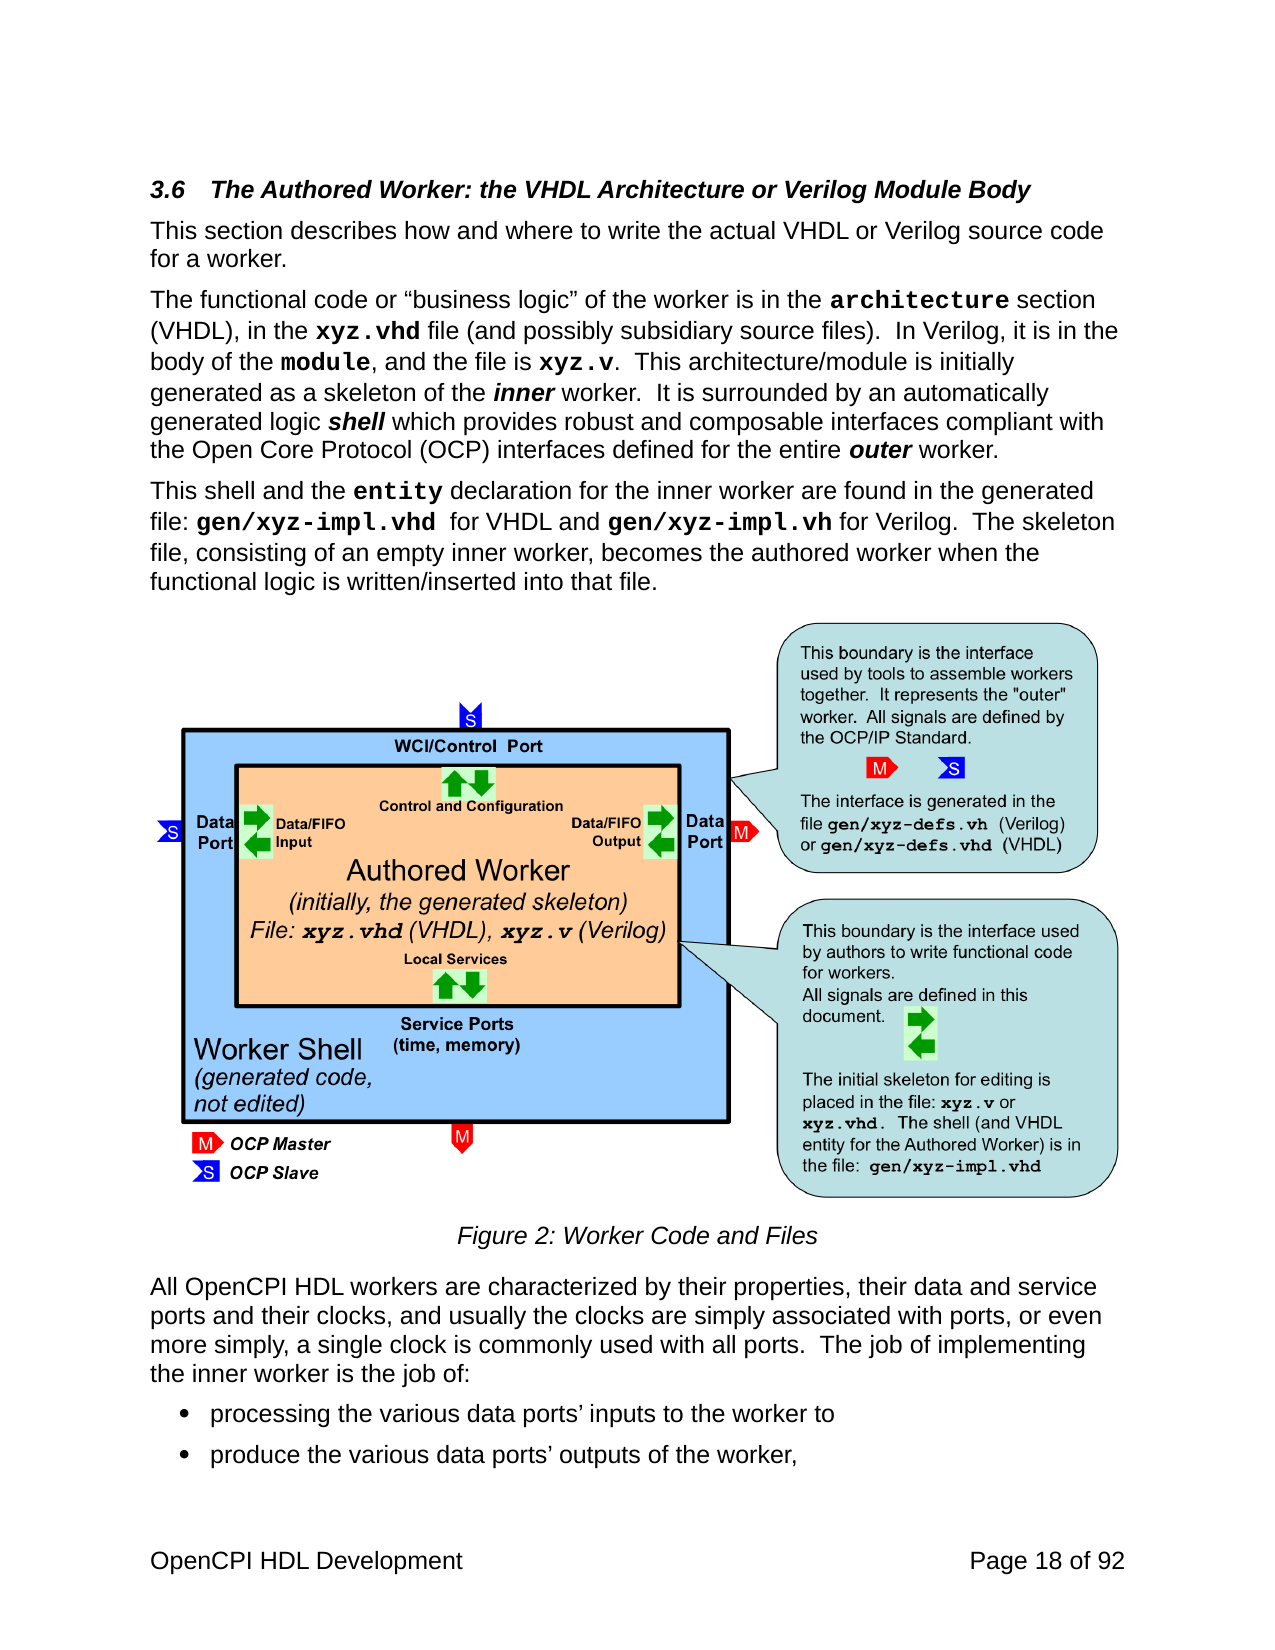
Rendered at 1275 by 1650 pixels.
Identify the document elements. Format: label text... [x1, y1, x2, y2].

list produce the various data ports’ outputs of the worker, [180, 1440, 1125, 1469]
subtitle The Authored Worker: the VHDL Architecture or Verilog Module Body [150, 175, 1125, 204]
text The functional code or “business logic” of the worker is in the architecture section (VHDL), in the xyz.vhd file (and possibly subsidiary source files). In Verilog, it is in the body of the module, and the file is xyz.v. This architecture/module is initially generated as a skeleton of the inner worker. It is surrounded by an automatically generated logic shell which provides robust and composable interfaces compliant with the Open Core Protocol (OCP) interfaces defined for the entire outer worker. [150, 285, 1125, 464]
list processing the various data ports’ inputs to the worker to [180, 1399, 1125, 1428]
text This shell and the entity declaration for the inner worker are found in the generated file: gen/xyz-impl.vhd for VHDL and gen/xyz-impl.vh for Verilog. The skeleton file, consisting of an empty inner worker, becomes the authored worker when the functional logic is written/inserted into that file. [150, 476, 1125, 596]
text All OpenCPI HDL workers are characterized by their properties, their data and service ports and their clocks, and usually the clocks are simply associated with ports, or even more simply, a single clock is commonly used with all ports. The job of implementing the inner worker is the job of: [150, 1272, 1125, 1387]
text This section describes how and where to write the actual VHDL or Verilog source code for a worker. [150, 216, 1125, 273]
text Figure 2: Worker Code and Files [150, 1221, 1125, 1250]
picture [150, 604, 1125, 1207]
